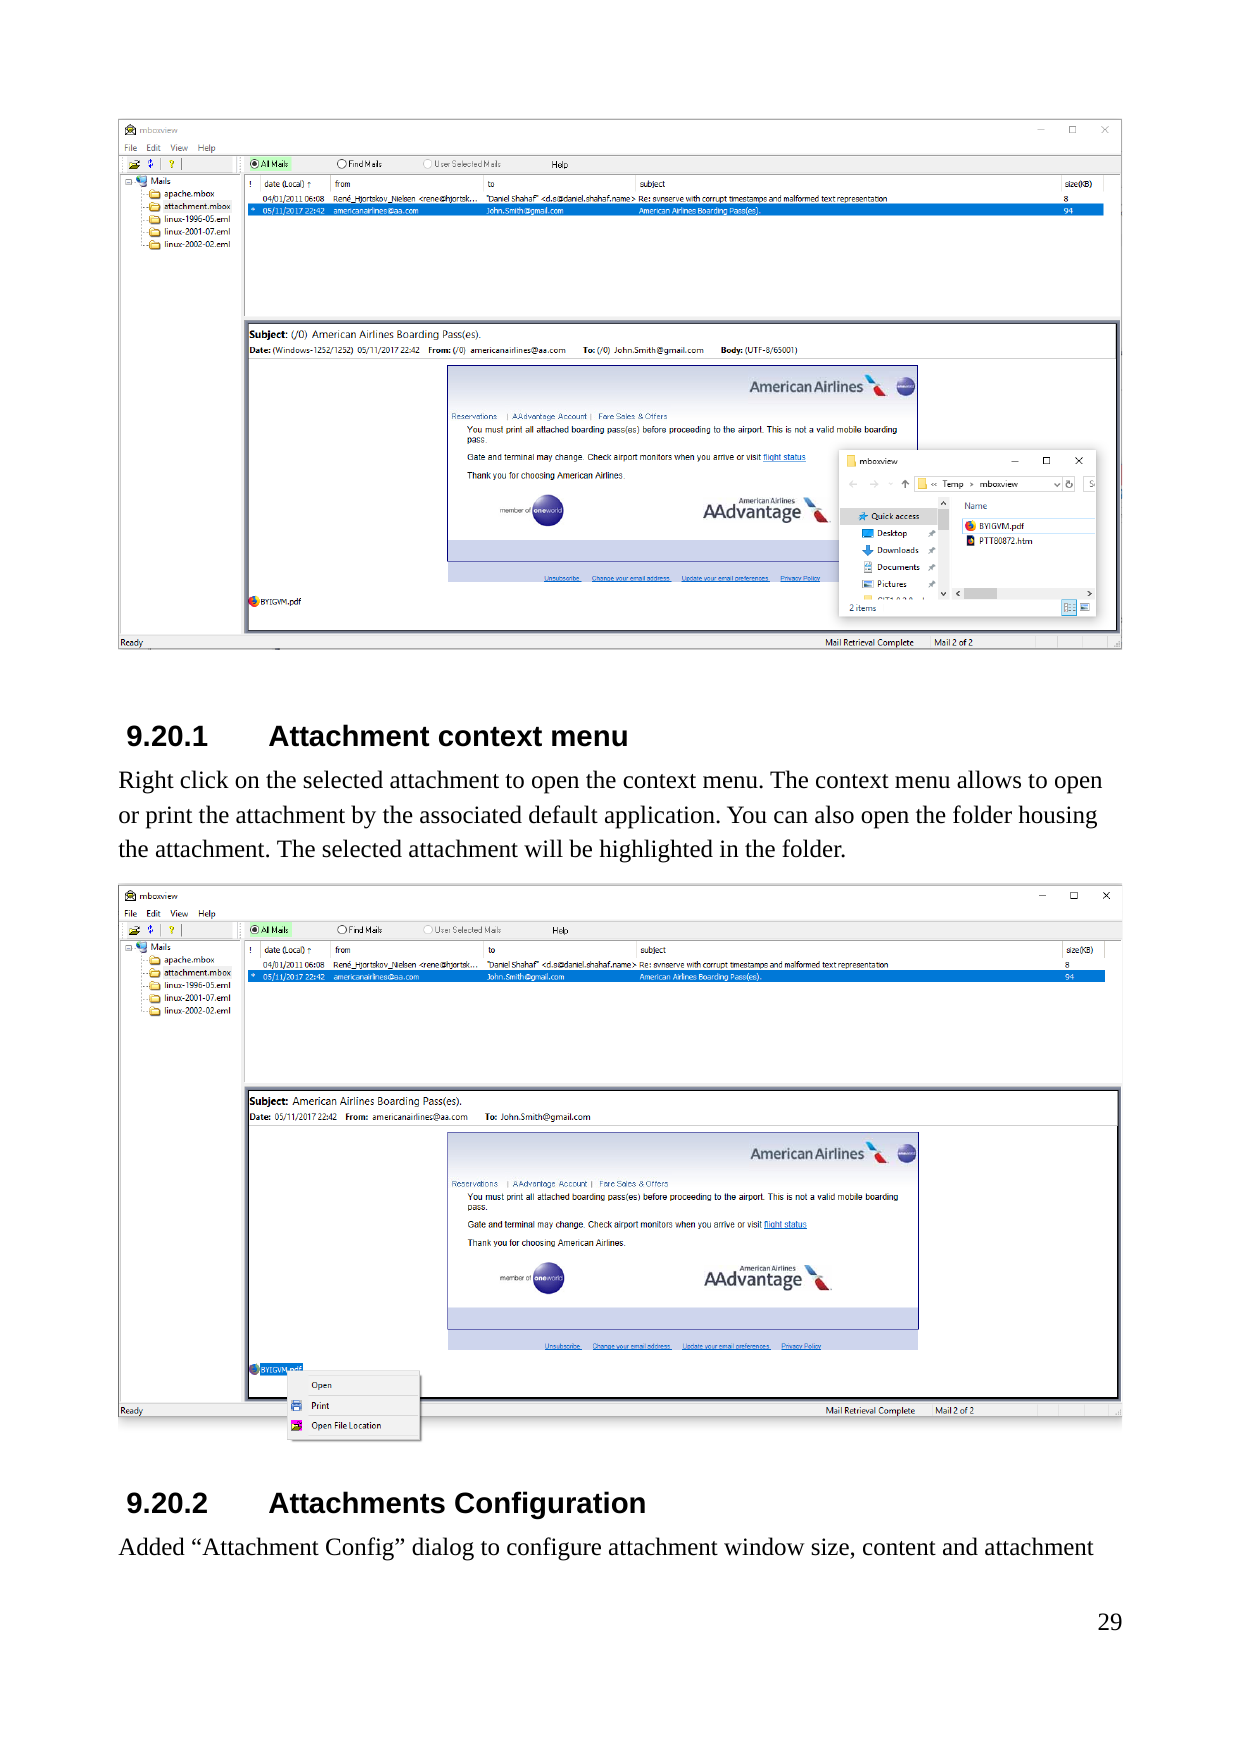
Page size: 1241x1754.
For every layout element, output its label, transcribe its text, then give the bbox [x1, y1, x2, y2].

picture [118, 118, 1123, 650]
picture [118, 883, 1123, 1443]
subtitle Attachment context menu [118, 719, 1122, 753]
text Added “Attachment Config” dialog to configure attachment window size, content and attachment [118, 1532, 1122, 1561]
subtitle Attachments Configuration [118, 1486, 1122, 1520]
text Right click on the selected attachment to open the context menu. The context menu allows to open or print the attachment by the associated default application. You can also open the folder housing the attachment. The selected attachment will be highlighted in the folder. [118, 765, 1122, 863]
